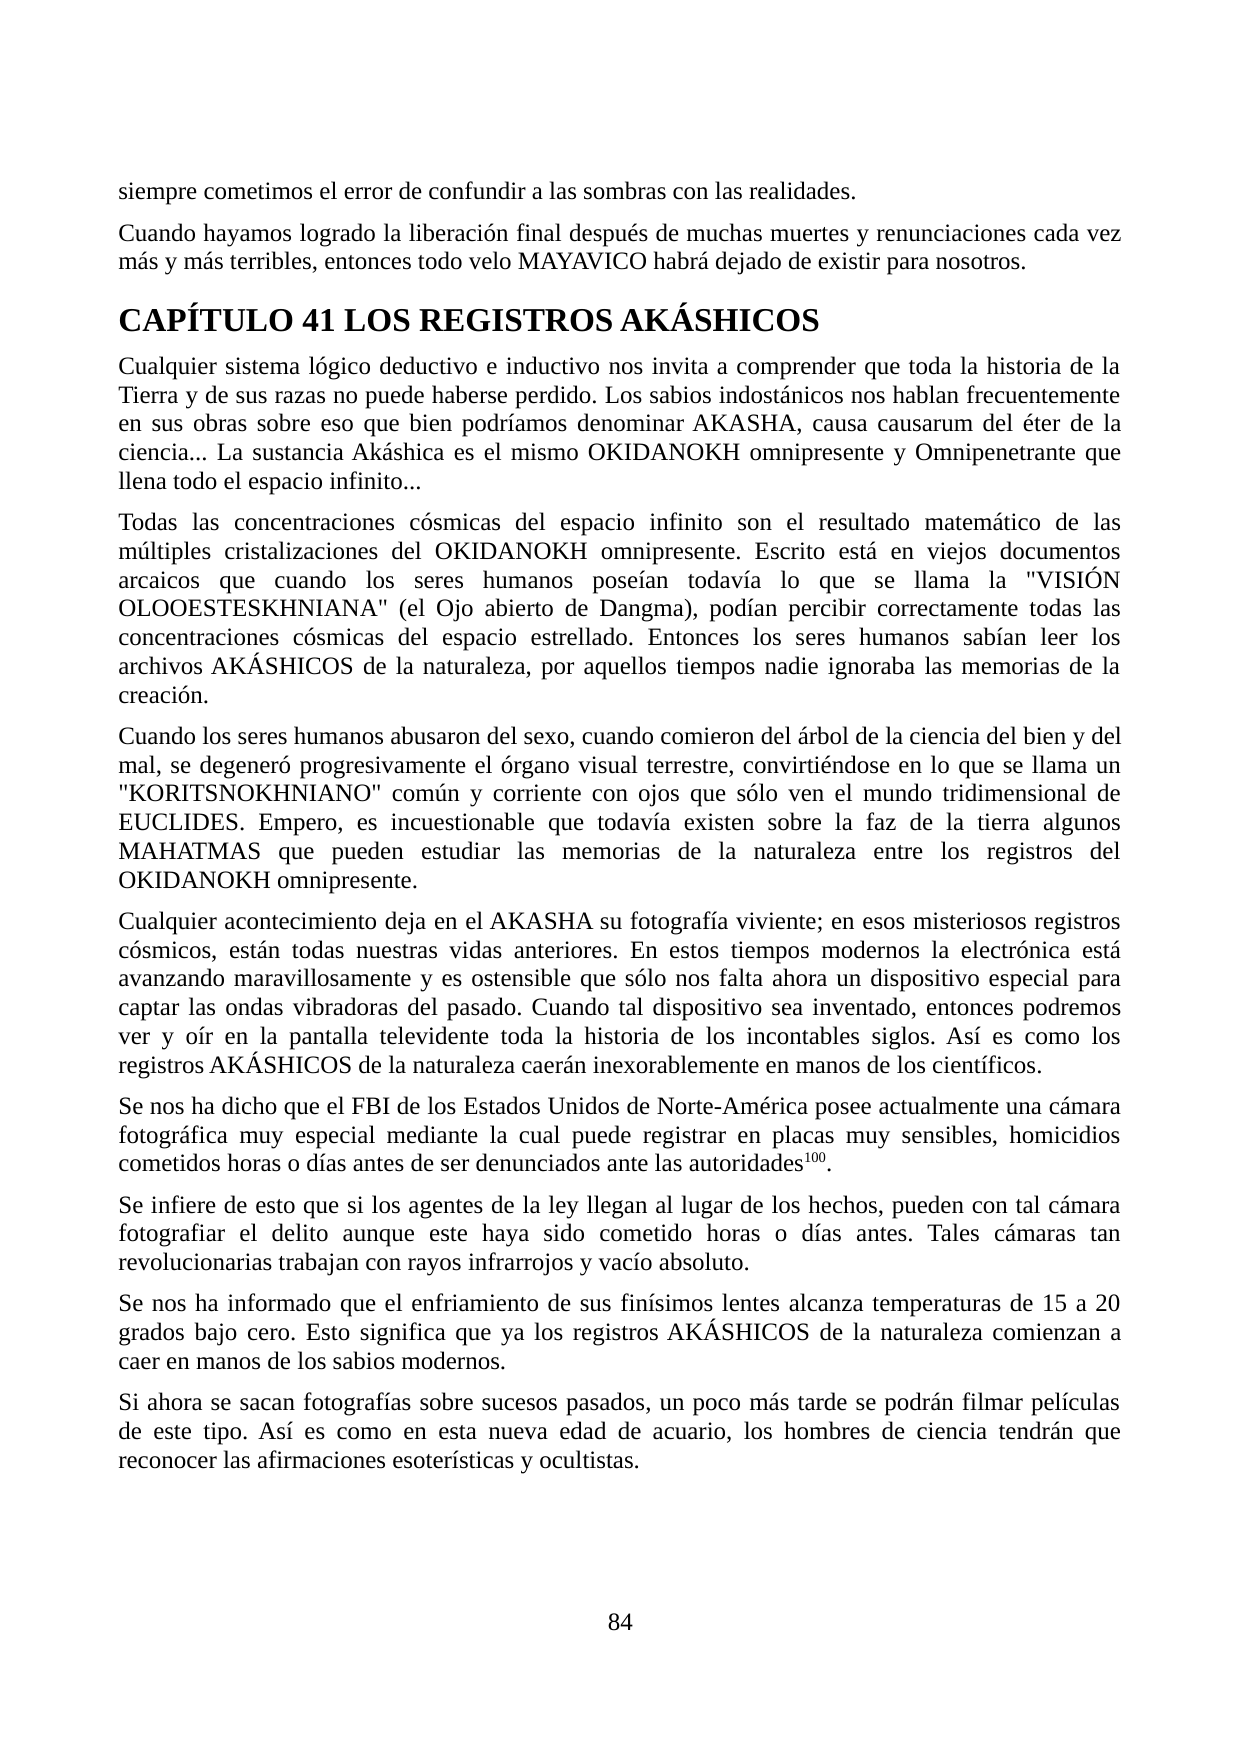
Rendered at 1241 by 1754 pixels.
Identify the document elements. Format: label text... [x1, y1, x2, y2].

text Se nos ha dicho que el FBI de los Estados Unidos de Norte-América posee actualmente una cámara fotográfica muy especial mediante la cual puede registrar en placas muy sensibles, homicidios cometidos horas o días antes de ser denunciados ante las autoridades. [118, 1091, 1122, 1177]
text Cuando hayamos logrado la liberación final después de muchas muertes y renunciaciones cada vez más y más terribles, entonces todo velo MAYAVICO habrá dejado de existir para nosotros. [118, 218, 1122, 275]
text Todas las concentraciones cósmicas del espacio infinito son el resultado matemático de las múltiples cristalizaciones del OKIDANOKH omnipresente. Escrito está en viejos documentos arcaicos que cuando los seres humanos poseían todavía lo que se llama la "VISIÓN OLOOESTESKHNIANA" (el Ojo abierto de Dangma), podían percibir correctamente todas las concentraciones cósmicas del espacio estrellado. Entonces los seres humanos sabían leer los archivos AKÁSHICOS de la naturaleza, por aquellos tiempos nadie ignoraba las memorias de la creación. [118, 507, 1122, 708]
text Si ahora se sacan fotografías sobre sucesos pasados, un poco más tarde se podrán filmar películas de este tipo. Así es como en esta nueva edad de acuario, los hombres de ciencia tendrán que reconocer las afirmaciones esoterísticas y ocultistas. [118, 1387, 1122, 1473]
text Se infiere de esto que si los agentes de la ley llegan al lugar de los hechos, pueden con tal cámara fotografiar el delito aunque este haya sido cometido horas o días antes. Tales cámaras tan revolucionarias trabajan con rayos infrarrojos y vacío absoluto. [118, 1190, 1122, 1276]
subtitle CAPÍTULO 41 LOS REGISTROS AKÁSHICOS [118, 300, 1122, 338]
text Cualquier sistema lógico deductivo e inductivo nos invita a comprender que toda la historia de la Tierra y de sus razas no puede haberse perdido. Los sabios indostánicos nos hablan frecuentemente en sus obras sobre eso que bien podríamos denominar AKASHA, causa causarum del éter de la ciencia... La sustancia Akáshica es el mismo OKIDANOKH omnipresente y Omnipenetrante que llena todo el espacio infinito... [118, 351, 1122, 495]
text Cualquier acontecimiento deja en el AKASHA su fotografía viviente; en esos misteriosos registros cósmicos, están todas nuestras vidas anteriores. En estos tiempos modernos la electrónica está avanzando maravillosamente y es ostensible que sólo nos falta ahora un dispositivo especial para captar las ondas vibradoras del pasado. Cuando tal dispositivo sea inventado, entonces podremos ver y oír en la pantalla televidente toda la historia de los incontables siglos. Así es como los registros AKÁSHICOS de la naturaleza caerán inexorablemente en manos de los científicos. [118, 906, 1122, 1078]
text siempre cometimos el error de confundir a las sombras con las realidades. [118, 176, 1122, 205]
text Se nos ha informado que el enfriamiento de sus finísimos lentes alcanza temperaturas de 15 a 20 grados bajo cero. Esto significa que ya los registros AKÁSHICOS de la naturaleza comienzan a caer en manos de los sabios modernos. [118, 1288, 1122, 1375]
text Cuando los seres humanos abusaron del sexo, cuando comieron del árbol de la ciencia del bien y del mal, se degeneró progresivamente el órgano visual terrestre, convirtiéndose en lo que se llama un "KORITSNOKHNIANO" común y corriente con ojos que sólo ven el mundo tridimensional de EUCLIDES. Empero, es incuestionable que todavía existen sobre la faz de la tierra algunos MAHATMAS que pueden estudiar las memorias de la naturaleza entre los registros del OKIDANOKH omnipresente. [118, 721, 1122, 893]
